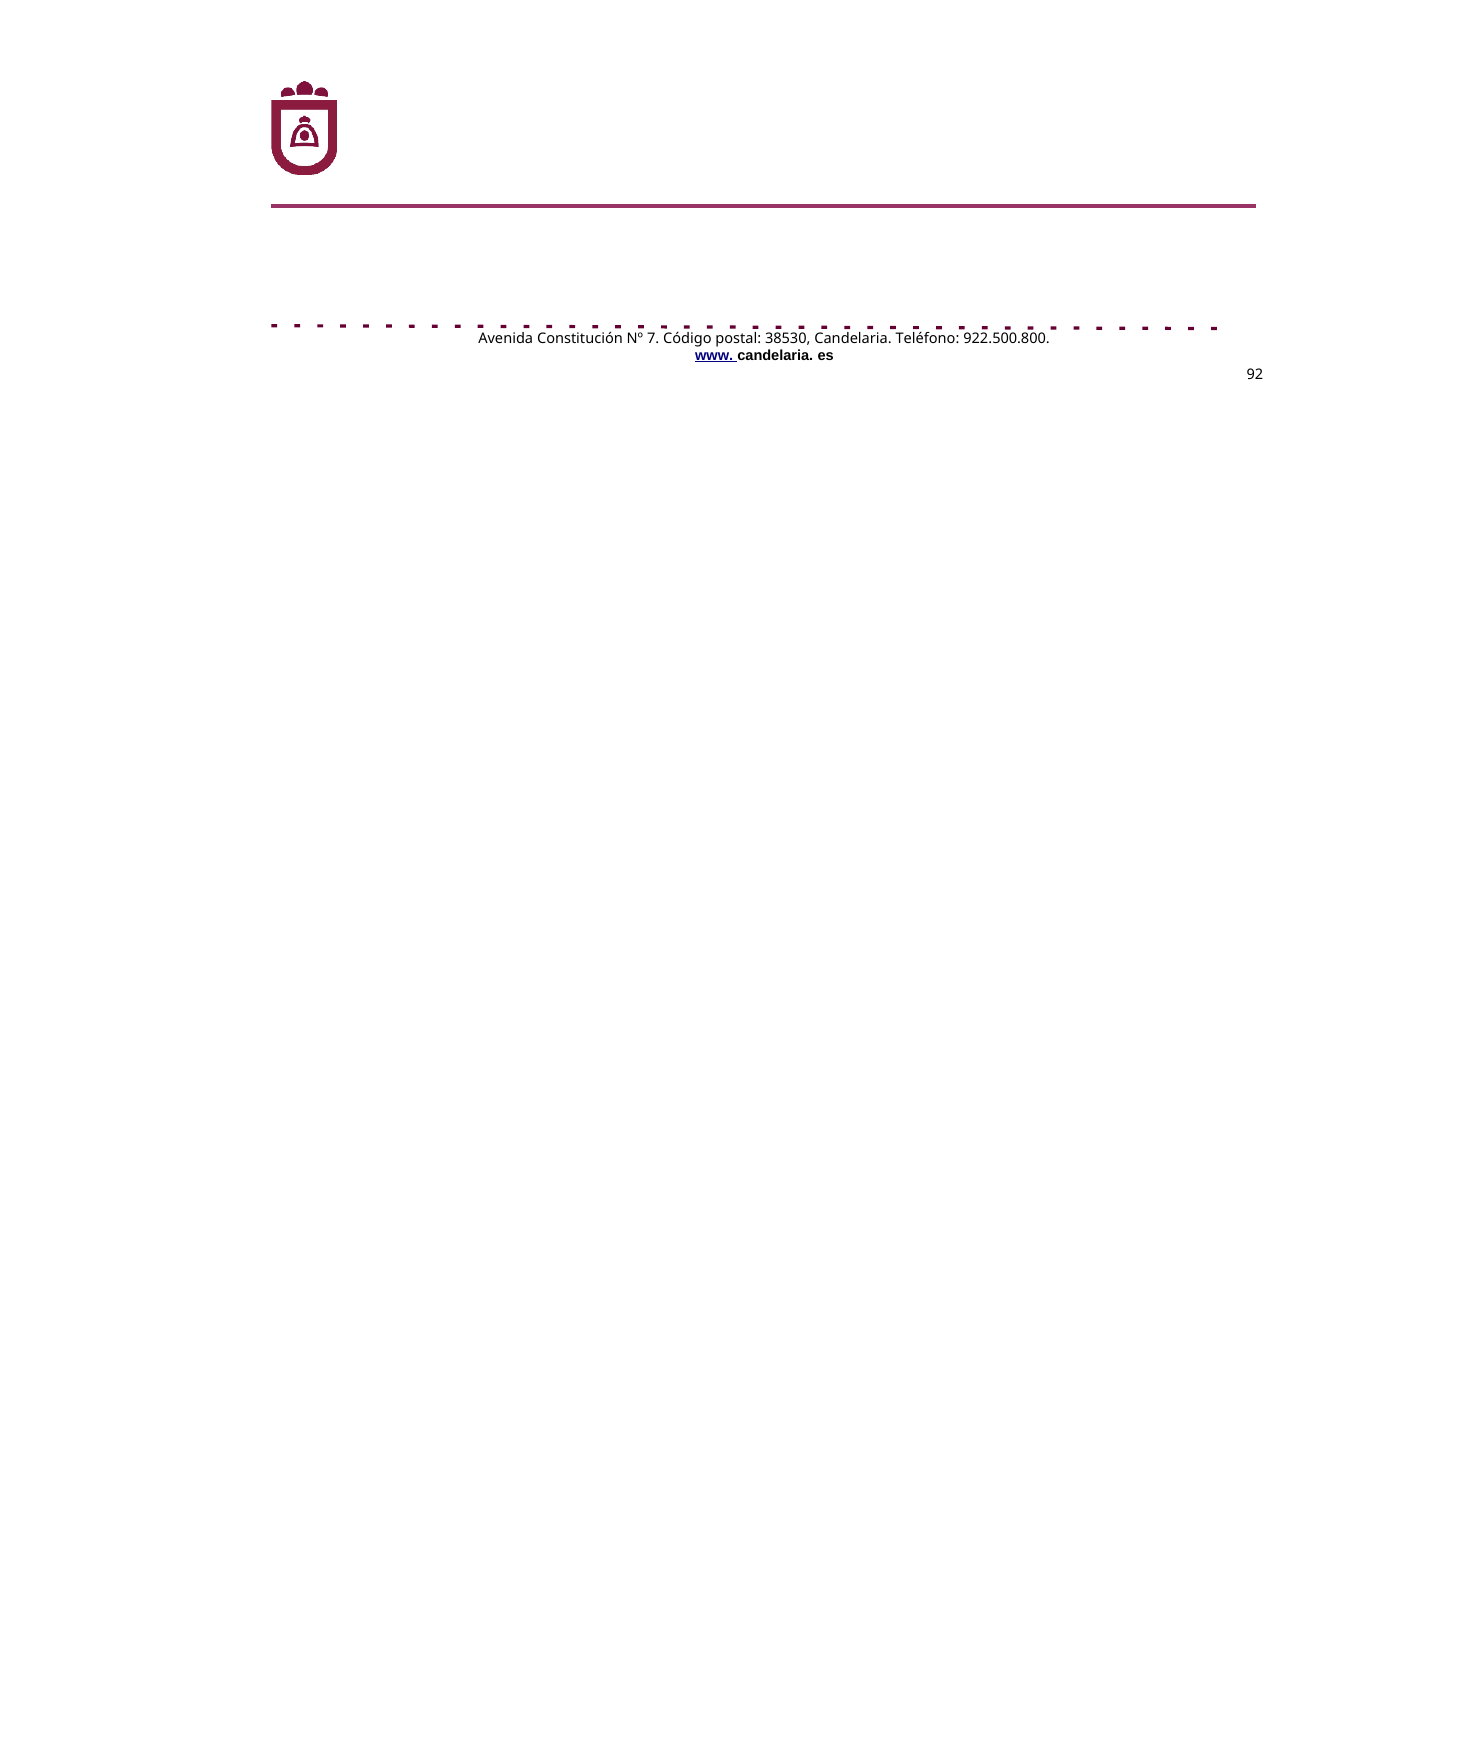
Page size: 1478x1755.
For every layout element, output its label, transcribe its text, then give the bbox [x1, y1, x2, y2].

text www. candelaria. es [408, 347, 1120, 363]
text 92 [37, 364, 1263, 384]
text Avenida Constitución Nº 7. Código postal: 38530, Candelaria. Teléfono: 922.500.800. [408, 323, 1120, 347]
